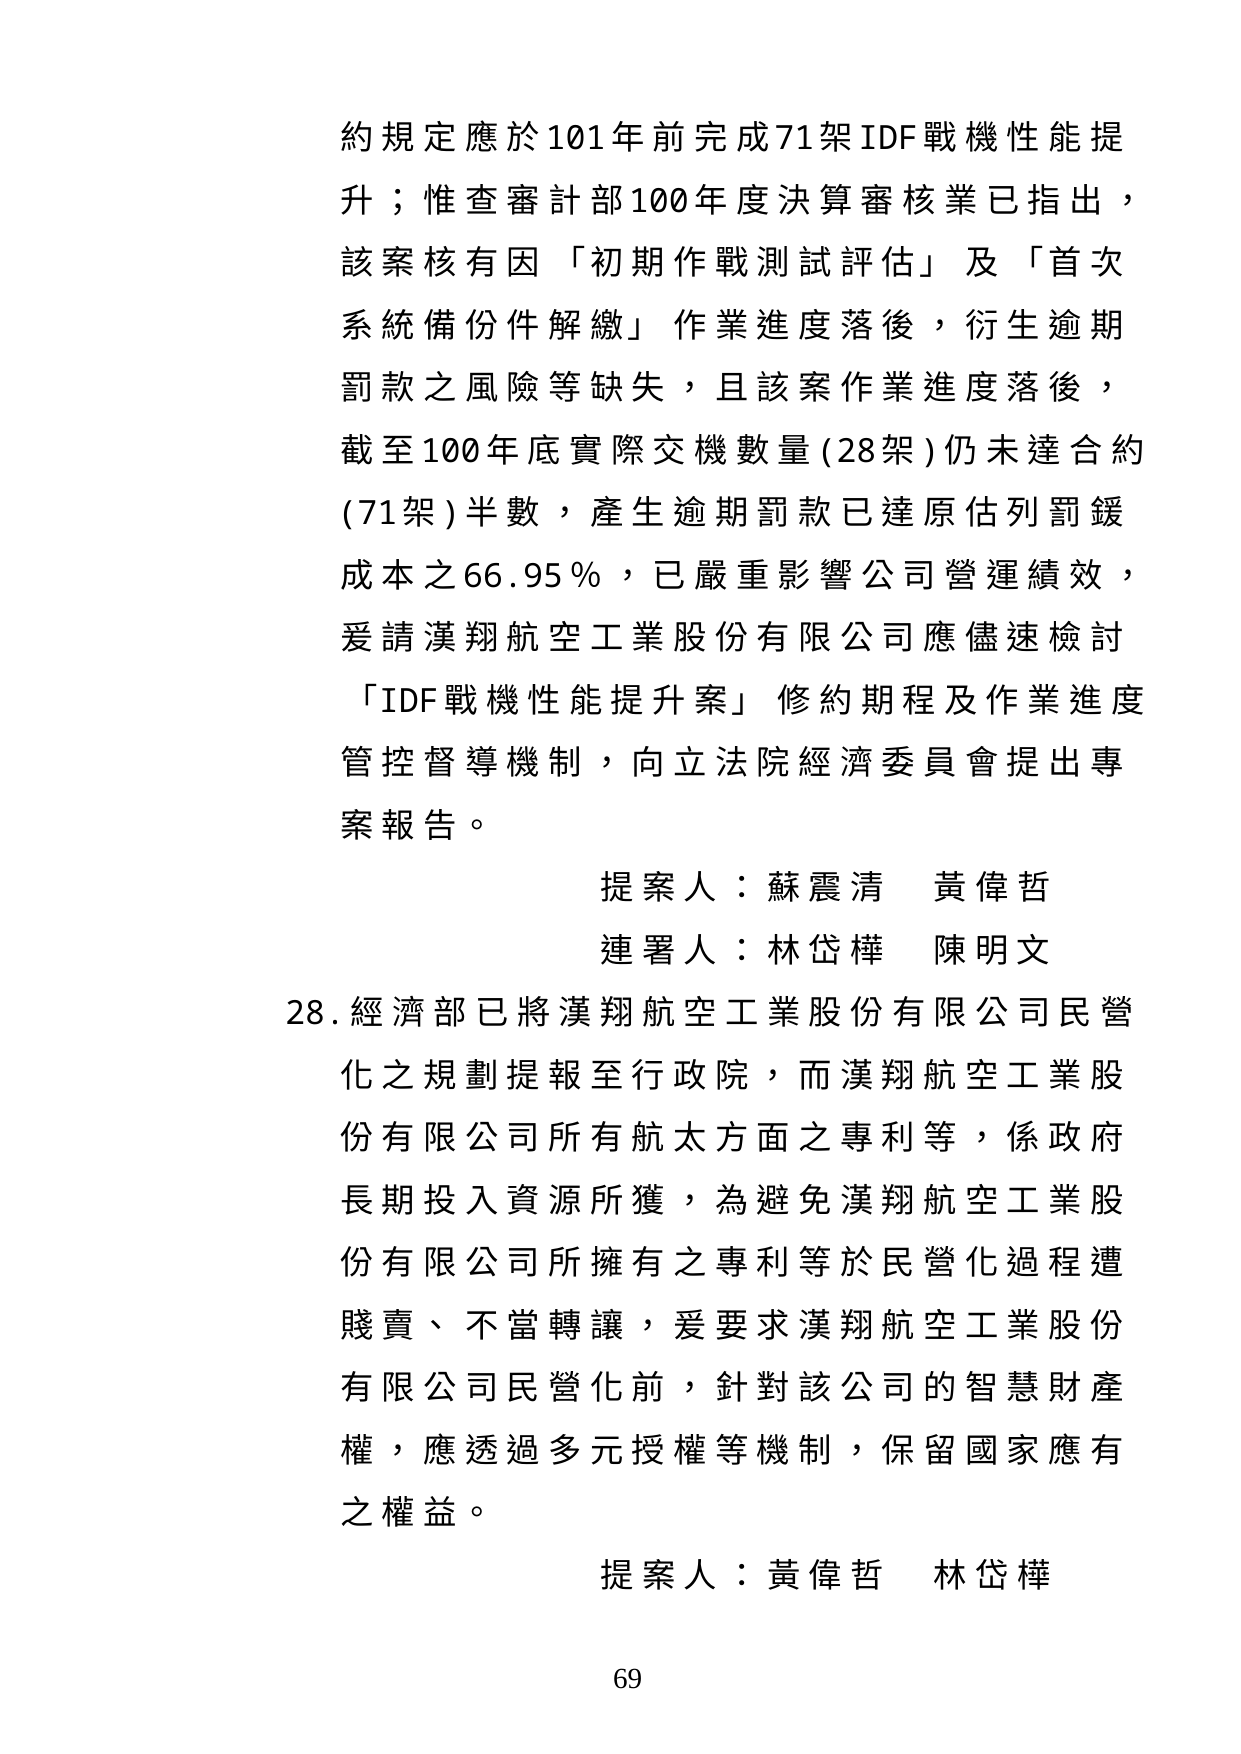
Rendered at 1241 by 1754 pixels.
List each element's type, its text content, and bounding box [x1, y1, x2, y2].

text 提案人：黃偉哲 林岱樺 [591, 1531, 1114, 1593]
text 約規定應於101年前完成71架IDF戰機性能提升；惟查審計部100年度決算審核業已指出，該案核有因「初期作戰測試評估」及「首次系統備份件解繳」作業進度落後，衍生逾期罰款之風險等缺失，且該案作業進度落後，截至100年底實際交機數量(28架)仍未達合約(71架)半數，產生逾期罰款已達原估列罰鍰成本之66.95％，已嚴重影響公司營運績效，爰請漢翔航空工業股份有限公司應儘速檢討「IDF戰機性能提升案」修約期程及作業進度管控督導機制，向立法院經濟委員會提出專案報告。 [274, 93, 1148, 843]
text 連署人：林岱樺 陳明文 [591, 906, 1114, 968]
text 提案人：蘇震清 黃偉哲 [591, 843, 1114, 906]
text 28.經濟部已將漢翔航空工業股份有限公司民營化之規劃提報至行政院，而漢翔航空工業股份有限公司所有航太方面之專利等，係政府長期投入資源所獲，為避免漢翔航空工業股份有限公司所擁有之專利等於民營化過程遭賤賣、不當轉讓，爰要求漢翔航空工業股份有限公司民營化前，針對該公司的智慧財產權，應透過多元授權等機制，保留國家應有之權益。 [274, 968, 1148, 1531]
